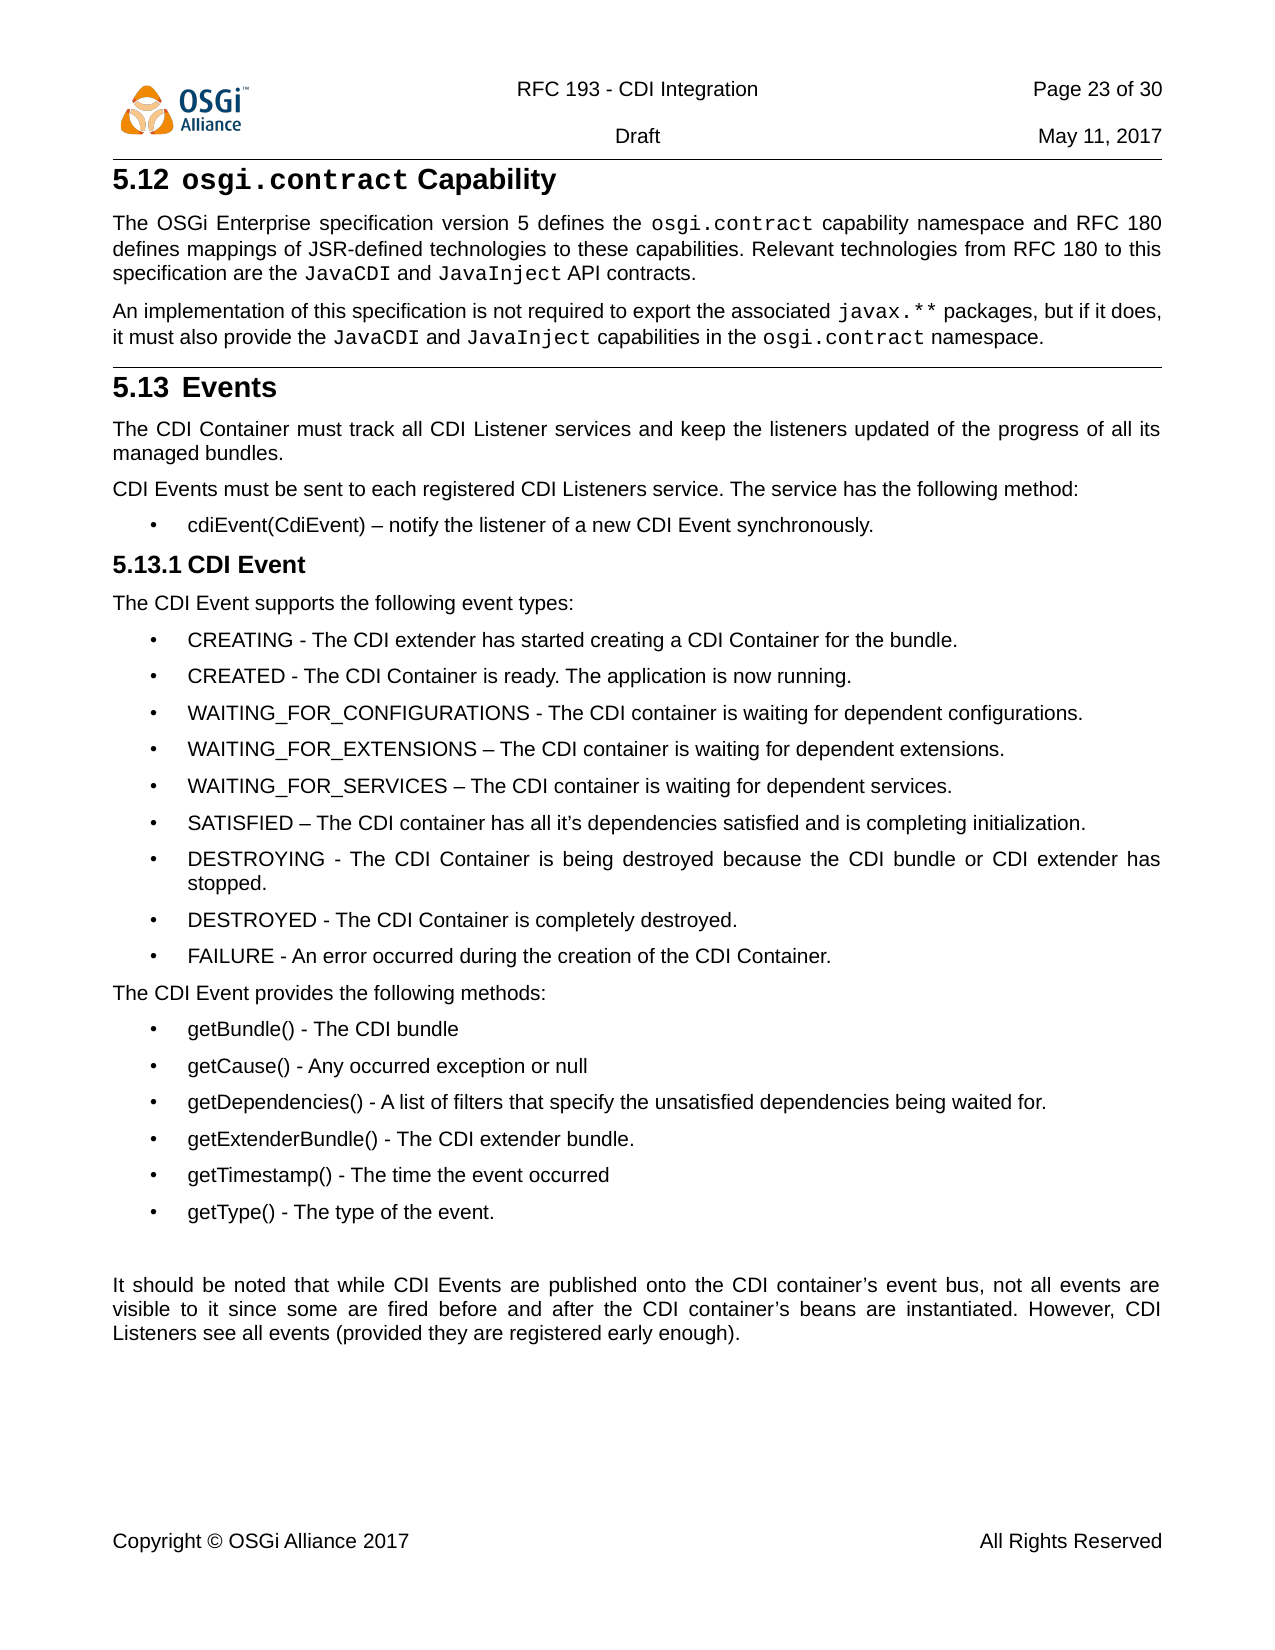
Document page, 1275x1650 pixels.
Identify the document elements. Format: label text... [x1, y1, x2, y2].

list DESTROYED - The CDI Container is completely destroyed. [150, 907, 1162, 931]
list getCause() - Any occurred exception or null [150, 1053, 1162, 1078]
text It should be noted that while CDI Events are published onto the CDI container’s event bus, not all events are visible to it since some are fired before and after the CDI container’s beans are instantiated. However, CDI Listeners see all events (provided they are registered early enough). [112, 1273, 1162, 1345]
text CDI Events must be sent to each registered CDI Listeners service. The service has the following method: [112, 477, 1162, 501]
text The CDI Container must track all CDI Listener services and keep the listeners updated of the progress of all its managed bundles. [112, 416, 1162, 464]
text The CDI Event provides the following methods: [112, 981, 1162, 1004]
list getDependencies() - A list of filters that specify the unsatisfied dependencies being waited for. [150, 1090, 1162, 1114]
subtitle CDI Event [112, 550, 1162, 578]
list getExtenderBundle() - The CDI extender bundle. [150, 1127, 1162, 1151]
list DESTROYING - The CDI Container is being destroyed because the CDI bundle or CDI extender has stopped. [150, 847, 1162, 895]
text An implementation of this specification is not required to export the associated javax.** packages, but if it does, it must also provide the JavaCDI and JavaInject capabilities in the osgi.contract namespace. [112, 299, 1162, 351]
list getTimestamp() - The time the event occurred [150, 1163, 1162, 1187]
text The OSGi Enterprise specification version 5 defines the osgi.contract capability namespace and RFC 180 defines mappings of JSR-defined technologies to these capabilities. Relevant technologies from RFC 180 to this specification are the JavaCDI and JavaInject API contracts. [112, 211, 1162, 286]
list getBundle() - The CDI bundle [150, 1017, 1162, 1041]
picture [113, 78, 257, 142]
list FAILURE - An error occurred during the creation of the CDI Container. [150, 944, 1162, 968]
list WAITING_FOR_EXTENSIONS – The CDI container is waiting for dependent extensions. [150, 737, 1162, 761]
list CREATING - The CDI extender has started creating a CDI Container for the bundle. [150, 627, 1162, 652]
list CREATED - The CDI Container is ready. The application is now running. [150, 664, 1162, 688]
list cdiEvent(CdiEvent) – notify the listener of a new CDI Event synchronously. [150, 513, 1162, 537]
list getType() - The type of the event. [150, 1200, 1162, 1224]
text The CDI Event supports the following event types: [112, 591, 1162, 615]
subtitle Events [112, 368, 1162, 404]
list WAITING_FOR_SERVICES – The CDI container is waiting for dependent services. [150, 774, 1162, 798]
list WAITING_FOR_CONFIGURATIONS - The CDI container is waiting for dependent configurations. [150, 701, 1162, 725]
list SATISFIED – The CDI container has all it’s dependencies satisfied and is completing initialization. [150, 810, 1162, 834]
subtitle osgi.contract Capability [112, 160, 1162, 198]
